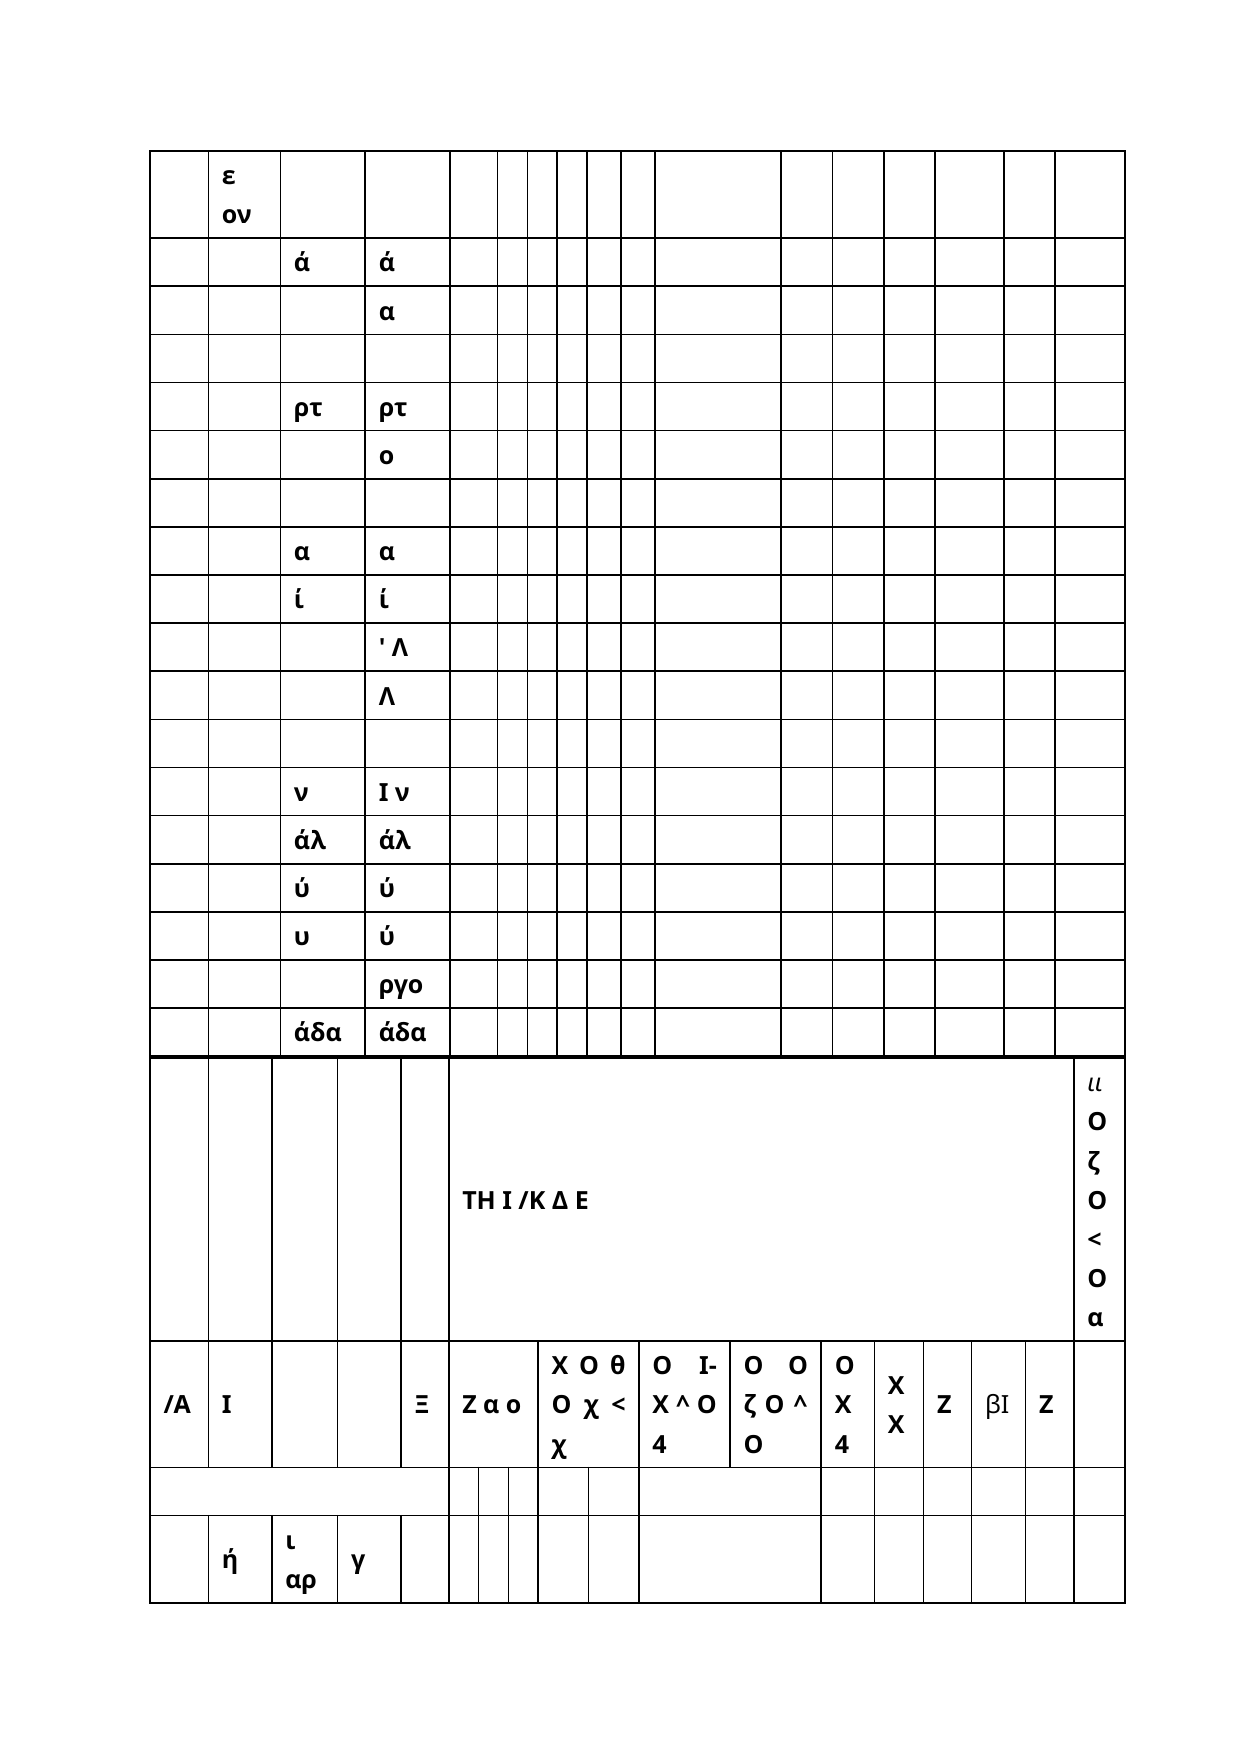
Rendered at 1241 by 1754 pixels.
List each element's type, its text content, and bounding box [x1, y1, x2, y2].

table_cell [209, 528, 280, 574]
table_cell [588, 480, 620, 526]
table_cell [558, 287, 586, 333]
table_cell [151, 152, 208, 237]
table_cell γ [338, 1516, 400, 1602]
table_cell ί [366, 576, 449, 622]
table_cell [151, 624, 208, 670]
table_cell [1005, 816, 1054, 863]
table_cell [528, 335, 556, 382]
table_cell [622, 152, 654, 237]
table_cell [450, 1516, 478, 1602]
table_cell [656, 431, 780, 478]
table_cell [782, 480, 832, 526]
table_cell [528, 528, 556, 574]
table_cell Ο X 4 [822, 1342, 874, 1467]
table_cell Ι [209, 1342, 271, 1467]
table_cell [782, 1009, 832, 1055]
table_cell [498, 239, 527, 285]
table_cell [782, 816, 832, 863]
table_cell [656, 152, 780, 237]
table_cell [656, 383, 780, 430]
table_cell [1056, 913, 1124, 959]
table_cell [885, 913, 934, 959]
table_cell [1026, 1468, 1073, 1515]
table_cell [1005, 576, 1054, 622]
table_cell [209, 1009, 280, 1055]
table_cell [656, 480, 780, 526]
table_cell [656, 816, 780, 863]
table_cell ύ [281, 865, 364, 911]
table_cell άδα [281, 1009, 364, 1055]
table_cell [528, 913, 556, 959]
table_cell [622, 576, 654, 622]
table_cell [1056, 816, 1124, 863]
table_cell Λ [366, 672, 449, 718]
table_cell [273, 1342, 337, 1467]
table_cell [622, 768, 654, 815]
table_cell [281, 720, 364, 767]
table_cell [885, 152, 934, 237]
table_cell [281, 287, 364, 333]
table_cell [479, 1516, 508, 1602]
table_cell ε ον [209, 152, 280, 237]
table_cell [281, 961, 364, 1007]
table_cell [558, 913, 586, 959]
table_cell [558, 624, 586, 670]
table_cell [656, 335, 780, 382]
table_cell [281, 431, 364, 478]
table_cell [451, 816, 497, 863]
table_cell [622, 287, 654, 333]
table_cell [528, 239, 556, 285]
table_cell [1056, 576, 1124, 622]
table_header ιι Ο ζ Ο < Ο α [1075, 1059, 1124, 1340]
table_cell [528, 865, 556, 911]
table_cell [1056, 865, 1124, 911]
table_cell [936, 913, 1003, 959]
table_cell [622, 528, 654, 574]
table_cell [558, 1009, 586, 1055]
table_cell [209, 576, 280, 622]
table_cell ι αρ [273, 1516, 337, 1602]
table_cell [498, 816, 527, 863]
table_cell [782, 239, 832, 285]
table_cell άλ [281, 816, 364, 863]
table_cell [451, 865, 497, 911]
table_cell [151, 961, 208, 1007]
table_cell [588, 816, 620, 863]
table_cell [588, 383, 620, 430]
table_cell [151, 528, 208, 574]
table_cell [588, 624, 620, 670]
table_cell [782, 383, 832, 430]
table_cell [451, 961, 497, 1007]
table_cell [498, 624, 527, 670]
table_cell [450, 1468, 478, 1515]
table_cell [885, 672, 934, 718]
table_cell [451, 152, 497, 237]
table_cell [1056, 961, 1124, 1007]
table_cell [498, 576, 527, 622]
table_cell [640, 1468, 820, 1515]
table_cell Χ Ο θ Ο χ < χ [539, 1342, 638, 1467]
table_cell [1005, 624, 1054, 670]
table_cell [936, 335, 1003, 382]
table_cell [1005, 961, 1054, 1007]
table_cell [833, 1009, 883, 1055]
table_cell [479, 1468, 508, 1515]
table_cell ρτ [281, 383, 364, 430]
table_cell ν [281, 768, 364, 815]
table_cell [209, 287, 280, 333]
table_cell [588, 720, 620, 767]
table_cell [1005, 383, 1054, 430]
table_cell [1056, 383, 1124, 430]
table_cell [498, 865, 527, 911]
table_cell [782, 528, 832, 574]
table_cell [528, 1009, 556, 1055]
table_cell [936, 480, 1003, 526]
table_cell [936, 383, 1003, 430]
table_cell [885, 624, 934, 670]
table_cell [936, 239, 1003, 285]
table_cell [451, 672, 497, 718]
table_cell [885, 576, 934, 622]
table_cell [1075, 1468, 1124, 1515]
table_cell [622, 480, 654, 526]
table_cell [281, 672, 364, 718]
table_cell Ζ [924, 1342, 971, 1467]
table_cell [588, 961, 620, 1007]
table_cell [451, 383, 497, 430]
table_cell [833, 576, 883, 622]
table_cell [209, 431, 280, 478]
table_cell [833, 152, 883, 237]
table_cell [782, 961, 832, 1007]
table_cell [1056, 528, 1124, 574]
table_cell [656, 239, 780, 285]
table_cell [936, 431, 1003, 478]
table_cell [209, 624, 280, 670]
table_cell άλ [366, 816, 449, 863]
table_cell Ξ [402, 1342, 448, 1467]
table_cell [1005, 720, 1054, 767]
table_cell [451, 913, 497, 959]
table_cell α [366, 528, 449, 574]
table_cell [528, 576, 556, 622]
table_cell [151, 865, 208, 911]
table_cell [528, 152, 556, 237]
table_cell ρτ [366, 383, 449, 430]
table_cell [885, 431, 934, 478]
table_cell [622, 431, 654, 478]
table_cell [151, 576, 208, 622]
table_cell [1005, 431, 1054, 478]
table_cell [972, 1516, 1025, 1602]
table_cell [622, 672, 654, 718]
table_cell ργο [366, 961, 449, 1007]
table_cell [936, 576, 1003, 622]
table_cell [1005, 335, 1054, 382]
table_cell [558, 528, 586, 574]
table_cell Χ Χ [875, 1342, 923, 1467]
table_cell [924, 1516, 971, 1602]
table_cell [588, 672, 620, 718]
table_cell [558, 335, 586, 382]
table_cell [558, 961, 586, 1007]
table_cell [588, 335, 620, 382]
table_cell [558, 768, 586, 815]
table_cell [588, 1009, 620, 1055]
table_cell [936, 720, 1003, 767]
table_cell [498, 672, 527, 718]
table_cell [498, 152, 527, 237]
table_cell [622, 335, 654, 382]
table_cell [1056, 239, 1124, 285]
table_cell α [281, 528, 364, 574]
table_header ΤΗ Ι /Κ Δ Ε [450, 1059, 1073, 1340]
table_cell [782, 865, 832, 911]
table_cell [782, 576, 832, 622]
table_cell [528, 383, 556, 430]
table_cell [209, 913, 280, 959]
table_cell [936, 528, 1003, 574]
table_cell [936, 624, 1003, 670]
table_cell [1005, 768, 1054, 815]
table_cell [558, 720, 586, 767]
table_cell [588, 913, 620, 959]
table_cell [782, 152, 832, 237]
table_cell [936, 152, 1003, 237]
table_cell [451, 768, 497, 815]
table_cell [588, 152, 620, 237]
table_cell [451, 528, 497, 574]
table_cell [622, 383, 654, 430]
table_cell [885, 816, 934, 863]
table_cell [656, 672, 780, 718]
table_cell [338, 1342, 400, 1467]
table_cell [588, 287, 620, 333]
table_cell [1005, 287, 1054, 333]
table_cell [509, 1468, 537, 1515]
table_cell [833, 335, 883, 382]
table_cell ή [209, 1516, 271, 1602]
table_cell [885, 335, 934, 382]
table_cell [151, 335, 208, 382]
table_cell [528, 480, 556, 526]
table_cell [936, 961, 1003, 1007]
table_cell [1005, 672, 1054, 718]
table_cell Ζ α ο [450, 1342, 537, 1467]
table_cell [924, 1468, 971, 1515]
table_cell [209, 480, 280, 526]
table_cell [588, 528, 620, 574]
table_cell [622, 624, 654, 670]
table_cell [558, 152, 586, 237]
table_cell [1056, 287, 1124, 333]
table_cell [1056, 1009, 1124, 1055]
table_cell [498, 335, 527, 382]
table_cell [656, 961, 780, 1007]
table_cell [622, 239, 654, 285]
table_cell [1056, 335, 1124, 382]
table_cell [1056, 768, 1124, 815]
table_cell [528, 720, 556, 767]
table_cell [528, 768, 556, 815]
table_cell [151, 239, 208, 285]
table_cell [281, 152, 364, 237]
table_cell [833, 768, 883, 815]
table_cell [588, 576, 620, 622]
table_cell [498, 913, 527, 959]
table_cell [498, 961, 527, 1007]
table_cell [1005, 913, 1054, 959]
table_cell [528, 961, 556, 1007]
table_cell [782, 768, 832, 815]
table_cell [622, 913, 654, 959]
table_cell [588, 239, 620, 285]
table_cell [782, 672, 832, 718]
table_cell [656, 528, 780, 574]
table_cell ύ [366, 913, 449, 959]
table_cell [209, 816, 280, 863]
table_cell [451, 239, 497, 285]
table_cell [539, 1468, 588, 1515]
table_cell [875, 1468, 923, 1515]
table_cell [498, 431, 527, 478]
table_cell [151, 383, 208, 430]
table_header [209, 1059, 271, 1340]
table_cell [209, 239, 280, 285]
table_cell [833, 480, 883, 526]
table_cell [558, 816, 586, 863]
table_cell [558, 239, 586, 285]
table_cell [782, 720, 832, 767]
table_cell [498, 1009, 527, 1055]
table_cell [498, 383, 527, 430]
table_cell [885, 239, 934, 285]
table_cell α [366, 287, 449, 333]
table_cell ά [281, 239, 364, 285]
table_cell [656, 768, 780, 815]
table_cell [885, 528, 934, 574]
table_header [338, 1059, 400, 1340]
table_cell [209, 672, 280, 718]
table_cell [451, 287, 497, 333]
table_cell [833, 865, 883, 911]
table_cell [151, 768, 208, 815]
table_cell [528, 624, 556, 670]
table_cell [1005, 1009, 1054, 1055]
table_cell [1005, 152, 1054, 237]
table_cell [833, 913, 883, 959]
table_cell [151, 1009, 208, 1055]
table_cell [451, 624, 497, 670]
table_cell [589, 1516, 638, 1602]
table_cell [782, 287, 832, 333]
table_cell [656, 865, 780, 911]
table_cell [498, 768, 527, 815]
table_cell [366, 335, 449, 382]
table_cell [822, 1516, 874, 1602]
table_cell ά [366, 239, 449, 285]
table_cell [209, 720, 280, 767]
table_cell [151, 1468, 448, 1515]
table_cell [885, 287, 934, 333]
table_cell [782, 913, 832, 959]
table_cell [656, 576, 780, 622]
table_cell [451, 431, 497, 478]
table_cell [1056, 672, 1124, 718]
table_cell [451, 1009, 497, 1055]
table_cell [885, 768, 934, 815]
table_cell [151, 480, 208, 526]
table_cell [885, 720, 934, 767]
table_cell [151, 720, 208, 767]
table_cell [782, 624, 832, 670]
table_cell [936, 768, 1003, 815]
table_cell [656, 624, 780, 670]
table_cell [885, 961, 934, 1007]
table_cell [151, 1516, 208, 1602]
table_cell [833, 239, 883, 285]
table_cell [656, 913, 780, 959]
table_cell [498, 720, 527, 767]
table_cell [528, 672, 556, 718]
table_cell [1075, 1516, 1124, 1602]
table_cell [833, 383, 883, 430]
table_cell [833, 528, 883, 574]
table_cell [281, 480, 364, 526]
table_cell [622, 961, 654, 1007]
table_cell ύ [366, 865, 449, 911]
table_cell [640, 1516, 820, 1602]
table_cell [366, 480, 449, 526]
table_cell [209, 335, 280, 382]
table_header [273, 1059, 337, 1340]
table_cell [833, 961, 883, 1007]
table_cell [822, 1468, 874, 1515]
table_cell [885, 480, 934, 526]
table_cell [1005, 865, 1054, 911]
table_cell ' Λ [366, 624, 449, 670]
table_cell [558, 383, 586, 430]
table_cell Ζ [1026, 1342, 1073, 1467]
table_cell [451, 335, 497, 382]
table_cell [451, 480, 497, 526]
table_cell [209, 768, 280, 815]
table_cell [936, 287, 1003, 333]
table_cell [151, 431, 208, 478]
table_cell [656, 287, 780, 333]
table_cell [589, 1468, 638, 1515]
table_cell [366, 720, 449, 767]
table_cell [509, 1516, 537, 1602]
table_cell [1056, 152, 1124, 237]
table_cell [622, 720, 654, 767]
table_cell [281, 624, 364, 670]
table_cell [402, 1516, 448, 1602]
table_cell [588, 768, 620, 815]
table_cell [1056, 431, 1124, 478]
table_cell Ο Ο ζ Ο ^ Ο [731, 1342, 820, 1467]
table_cell [558, 865, 586, 911]
table_cell [558, 576, 586, 622]
table_cell άδα [366, 1009, 449, 1055]
table_cell [281, 335, 364, 382]
table_cell [1056, 624, 1124, 670]
table_cell [209, 961, 280, 1007]
table_cell [451, 720, 497, 767]
table_cell [558, 431, 586, 478]
table_cell υ [281, 913, 364, 959]
table_header [151, 1059, 208, 1340]
table_cell [528, 287, 556, 333]
table_cell [498, 528, 527, 574]
table_cell [451, 576, 497, 622]
table_cell [151, 816, 208, 863]
table_cell [833, 720, 883, 767]
table_cell ο [366, 431, 449, 478]
table_cell [209, 865, 280, 911]
table_cell [885, 865, 934, 911]
table_cell [622, 865, 654, 911]
table_cell [656, 1009, 780, 1055]
table_cell [936, 816, 1003, 863]
table_cell [151, 287, 208, 333]
table_cell [209, 383, 280, 430]
table_cell [875, 1516, 923, 1602]
table_cell [1075, 1342, 1124, 1467]
table_cell [833, 624, 883, 670]
table_cell [782, 335, 832, 382]
table_cell [972, 1468, 1025, 1515]
table_cell [885, 1009, 934, 1055]
table_header [402, 1059, 448, 1340]
table_cell ί [281, 576, 364, 622]
table_cell [366, 152, 449, 237]
table_cell [1005, 239, 1054, 285]
table_cell [936, 865, 1003, 911]
table_cell [588, 865, 620, 911]
table_cell [151, 672, 208, 718]
table_cell [782, 431, 832, 478]
table_cell [833, 816, 883, 863]
table_cell [498, 287, 527, 333]
table_cell [885, 383, 934, 430]
table_cell [1056, 480, 1124, 526]
table_cell βΙ [972, 1342, 1025, 1467]
table_cell [833, 287, 883, 333]
table_cell /Α [151, 1342, 208, 1467]
table_cell [1056, 720, 1124, 767]
table_cell Ο Ι- Χ ^ Ο 4 [640, 1342, 729, 1467]
table_cell [936, 672, 1003, 718]
table_cell Ι ν [366, 768, 449, 815]
table_cell [558, 480, 586, 526]
table_cell [528, 431, 556, 478]
table_cell [1026, 1516, 1073, 1602]
table_cell [558, 672, 586, 718]
table_cell [588, 431, 620, 478]
table_cell [936, 1009, 1003, 1055]
table_cell [622, 1009, 654, 1055]
table_cell [833, 431, 883, 478]
table_cell [622, 816, 654, 863]
table_cell [498, 480, 527, 526]
table_cell [656, 720, 780, 767]
table_cell [151, 913, 208, 959]
table_cell [833, 672, 883, 718]
table_cell [1005, 480, 1054, 526]
table_cell [1005, 528, 1054, 574]
table_cell [539, 1516, 588, 1602]
table_cell [528, 816, 556, 863]
